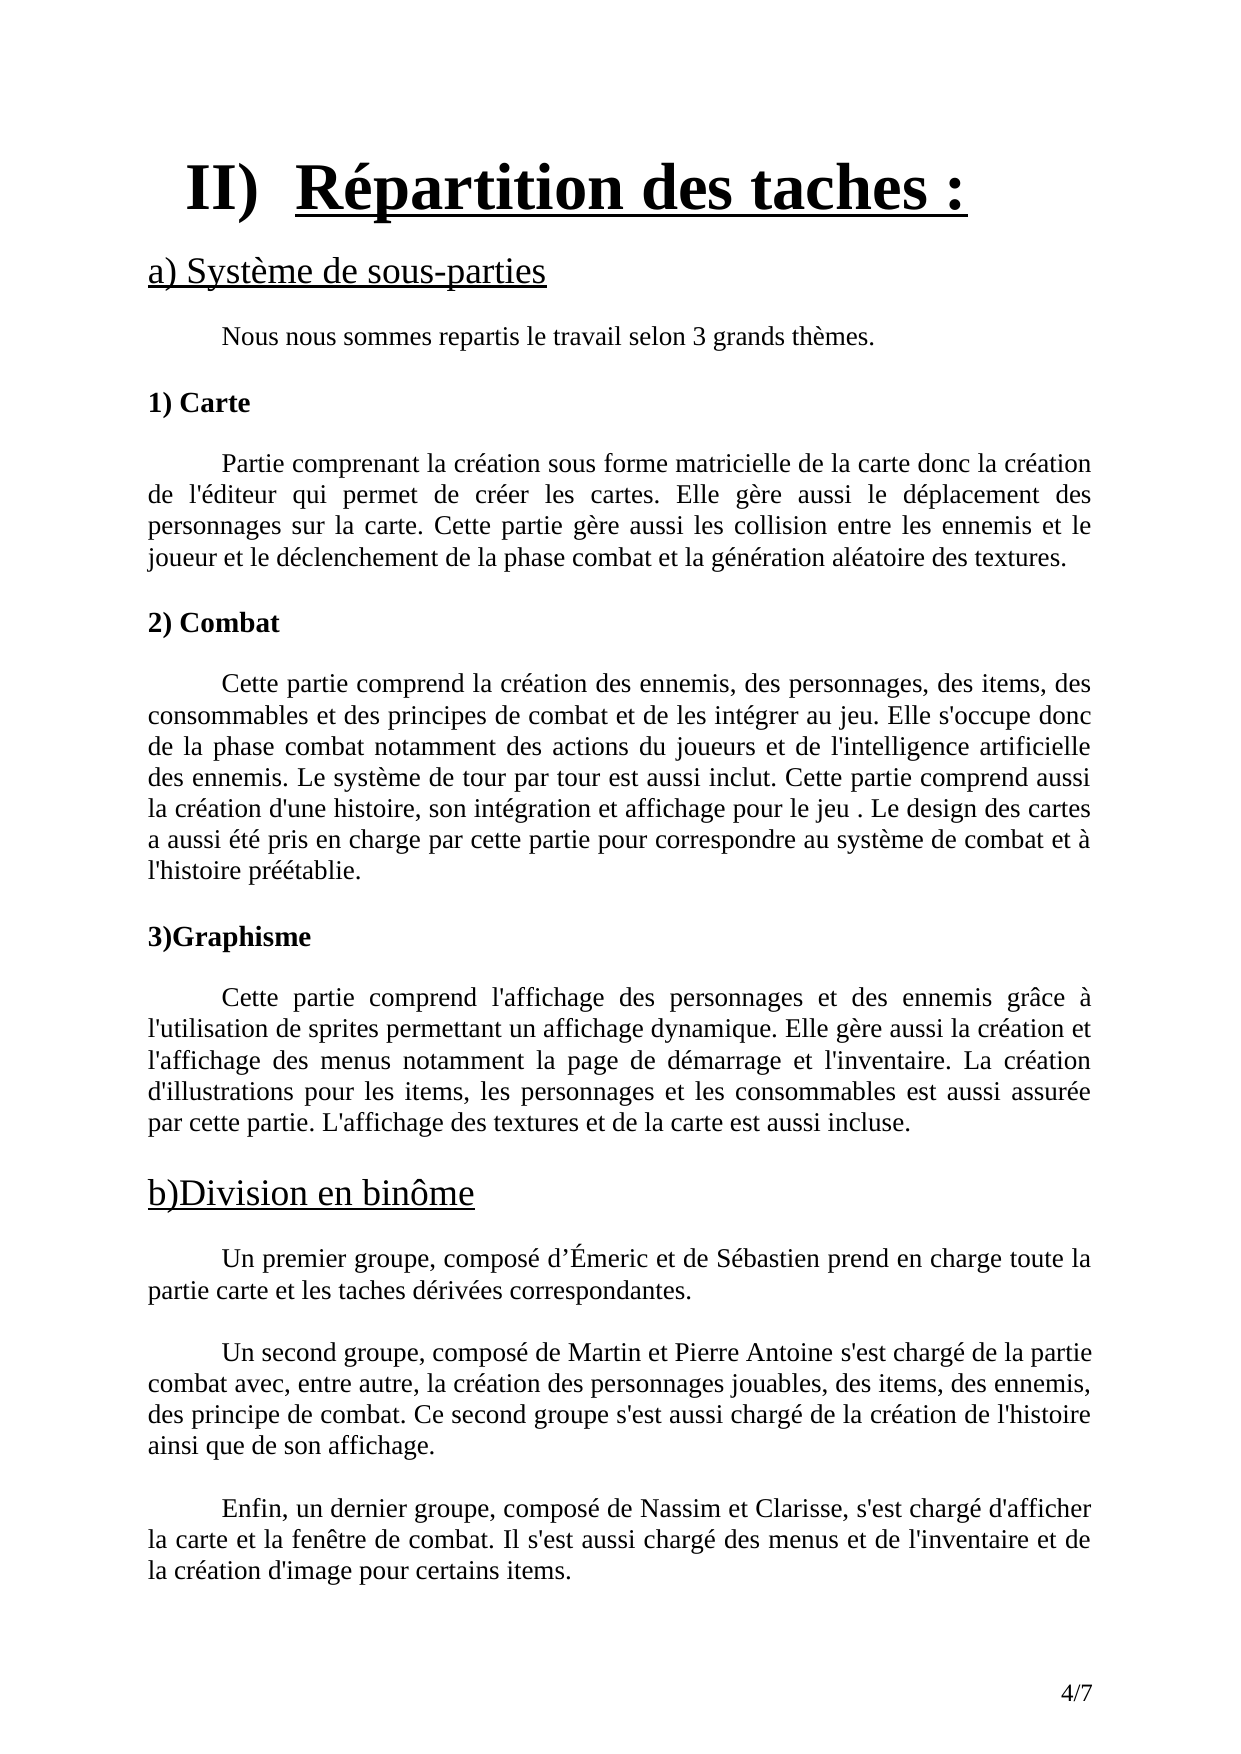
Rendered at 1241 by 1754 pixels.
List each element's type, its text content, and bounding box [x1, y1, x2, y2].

text Nous nous sommes repartis le travail selon 3 grands thèmes. [148, 320, 1093, 351]
text b)Division en binôme [148, 1171, 1093, 1214]
text 1) Carte [148, 385, 1093, 418]
text 3)Graphisme [148, 919, 1093, 953]
text Enfin, un dernier groupe, composé de Nassim et Clarisse, s'est chargé d'afficher la carte et la fenêtre de combat. Il s'est aussi chargé des menus et de l'inventaire et de la création d'image pour certains items. [148, 1492, 1093, 1585]
text Un premier groupe, composé d’Émeric et de Sébastien prend en charge toute la partie carte et les taches dérivées correspondantes. [148, 1243, 1093, 1305]
text Partie comprenant la création sous forme matricielle de la carte donc la création de l'éditeur qui permet de créer les cartes. Elle gère aussi le déplacement des personnages sur la carte. Cette partie gère aussi les collision entre les ennemis et le joueur et le déclenchement de la phase combat et la génération aléatoire des textures. [148, 447, 1093, 572]
list Répartition des taches : [185, 148, 1093, 224]
text Cette partie comprend la création des ennemis, des personnages, des items, des consommables et des principes de combat et de les intégrer au jeu. Elle s'occupe donc de la phase combat notamment des actions du joueurs et de l'intelligence artificielle des ennemis. Le système de tour par tour est aussi inclut. Cette partie comprend aussi la création d'une histoire, son intégration et affichage pour le jeu . Le design des cartes a aussi été pris en charge par cette partie pour correspondre au système de combat et à l'histoire préétablie. [148, 668, 1093, 886]
text Cette partie comprend l'affichage des personnages et des ennemis grâce à l'utilisation de sprites permettant un affichage dynamique. Elle gère aussi la création et l'affichage des menus notamment la page de démarrage et l'inventaire. La création d'illustrations pour les items, les personnages et les consommables est aussi assurée par cette partie. L'affichage des textures et de la carte est aussi incluse. [148, 981, 1093, 1137]
text Un second groupe, composé de Martin et Pierre Antoine s'est chargé de la partie combat avec, entre autre, la création des personnages jouables, des items, des ennemis, des principe de combat. Ce second groupe s'est aussi chargé de la création de l'histoire ainsi que de son affichage. [148, 1336, 1093, 1461]
text 2) Combat [148, 605, 1093, 639]
text a) Système de sous-parties [148, 248, 1093, 291]
